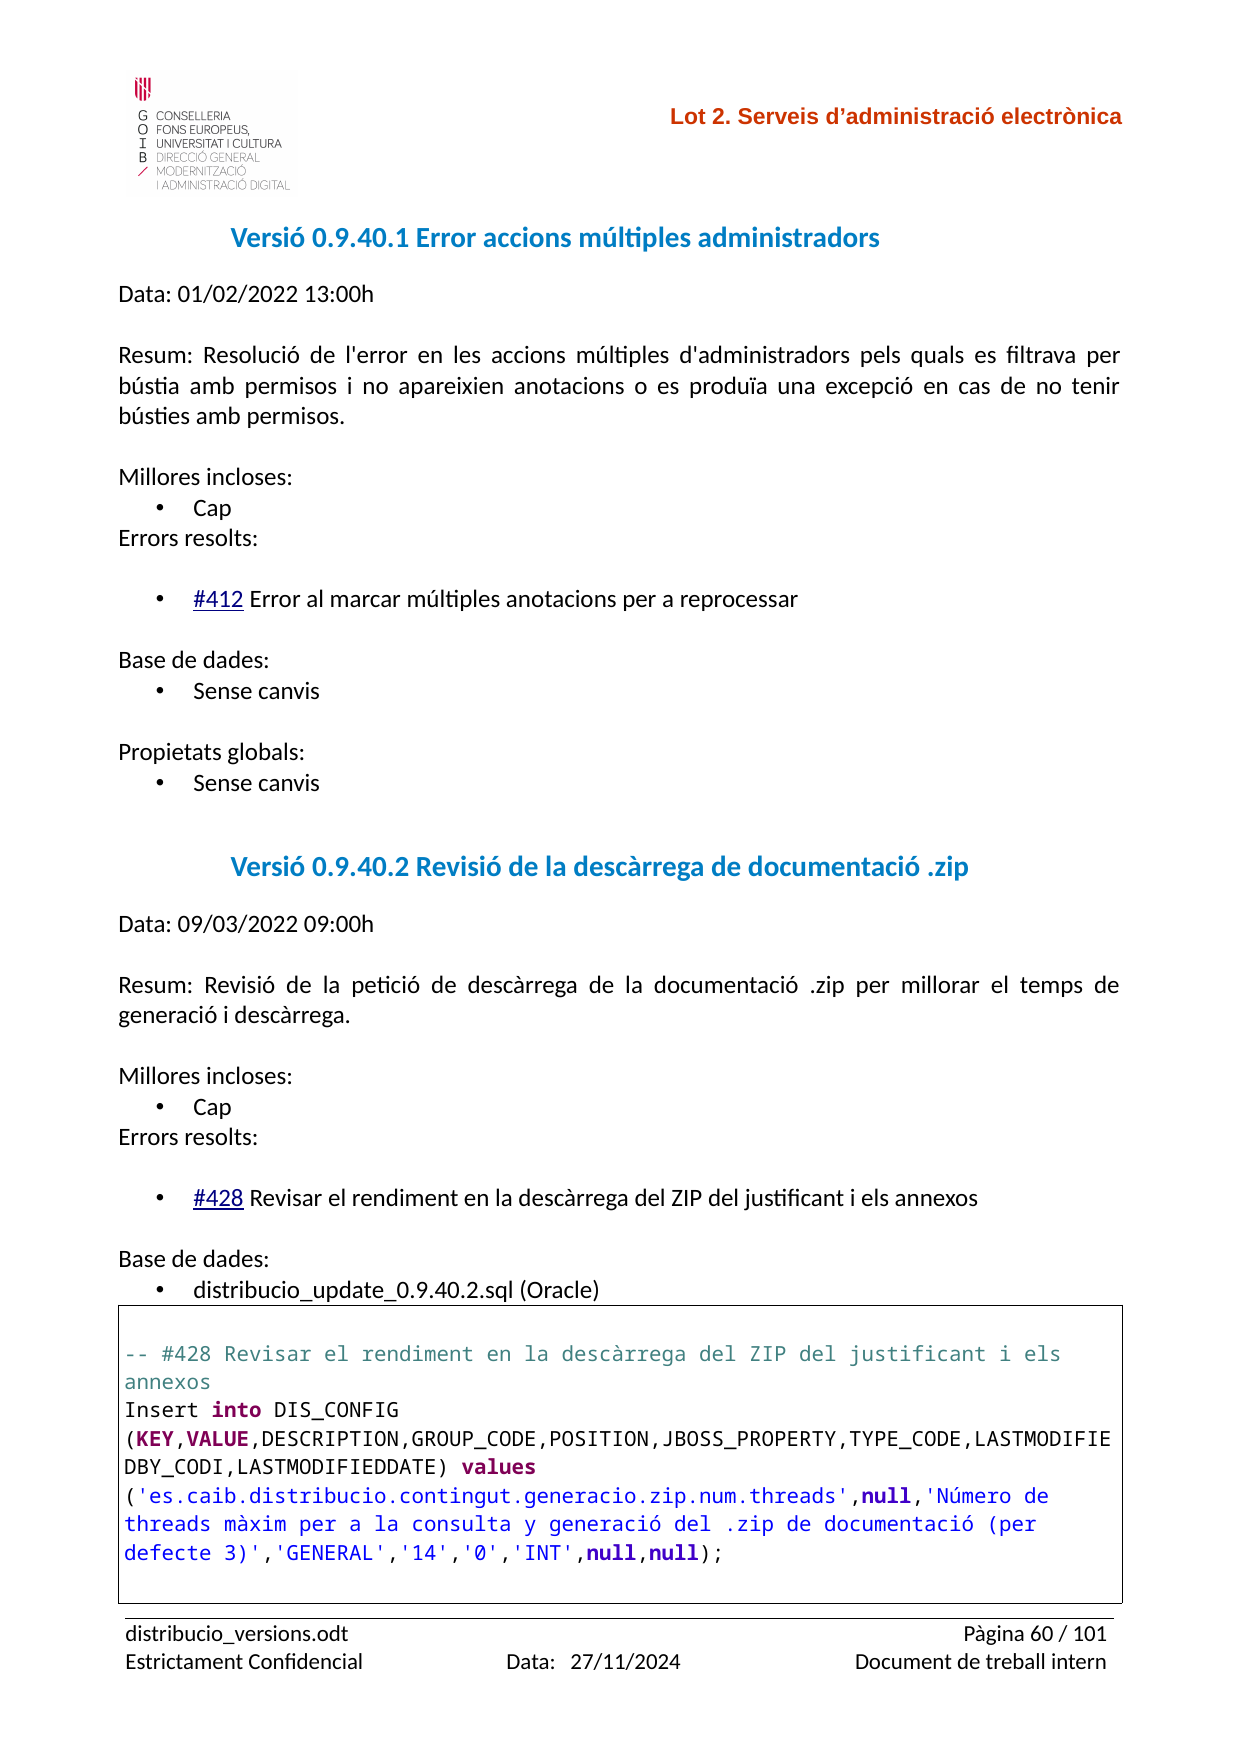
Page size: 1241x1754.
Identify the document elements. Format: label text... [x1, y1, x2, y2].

list #428 Revisar el rendiment en la descàrrega del ZIP del justificant i els annexos [156, 1182, 1122, 1213]
picture [126, 70, 299, 197]
text Data: 09/03/2022 09:00h [118, 908, 1122, 938]
table_header -- #428 Revisar el rendiment en la descàrrega del ZIP del justificant i els annexos Insert into DIS_CONFIG (KEY,VALUE,DESCRIPTION,GROUP_CODE,POSITION,JBOSS_PROPERTY,TYPE_CODE,LASTMODIFIEDBY_CODI,LASTMODIFIEDDATE) values ('es.caib.distribucio.contingut.generacio.zip.num.threads',null,'Número de threads màxim per a la consulta y generació del .zip de documentació (per defecte 3)','GENERAL','14','0','INT',null,null); [119, 1306, 1122, 1602]
list Cap [156, 1091, 1122, 1121]
subtitle Versió 0.9.40.2 Revisió de la descàrrega de documentació .zip [153, 848, 1122, 884]
text Errors resolts: [118, 1121, 1122, 1152]
text Data: 01/02/2022 13:00h [118, 278, 1122, 309]
list distribucio_update_0.9.40.2.sql (Oracle) [156, 1274, 1122, 1304]
subtitle Versió 0.9.40.1 Error accions múltiples administradors [153, 219, 1122, 255]
list Cap [156, 492, 1122, 523]
text Base de dades: [118, 1243, 1122, 1274]
text Resum: Resolució de l'error en les accions múltiples d'administradors pels quals es filtrava per bústia amb permisos i no apareixien anotacions o es produïa una excepció en cas de no tenir bústies amb permisos. [118, 339, 1122, 431]
text Resum: Revisió de la petició de descàrrega de la documentació .zip per millorar el temps de generació i descàrrega. [118, 969, 1122, 1030]
list Sense canvis [156, 767, 1122, 797]
list Sense canvis [156, 675, 1122, 706]
list #412 Error al marcar múltiples anotacions per a reprocessar [156, 584, 1122, 614]
text Errors resolts: [118, 523, 1122, 553]
text Propietats globals: [118, 736, 1122, 767]
text Millores incloses: [118, 462, 1122, 492]
text Base de dades: [118, 645, 1122, 675]
text Millores incloses: [118, 1060, 1122, 1091]
